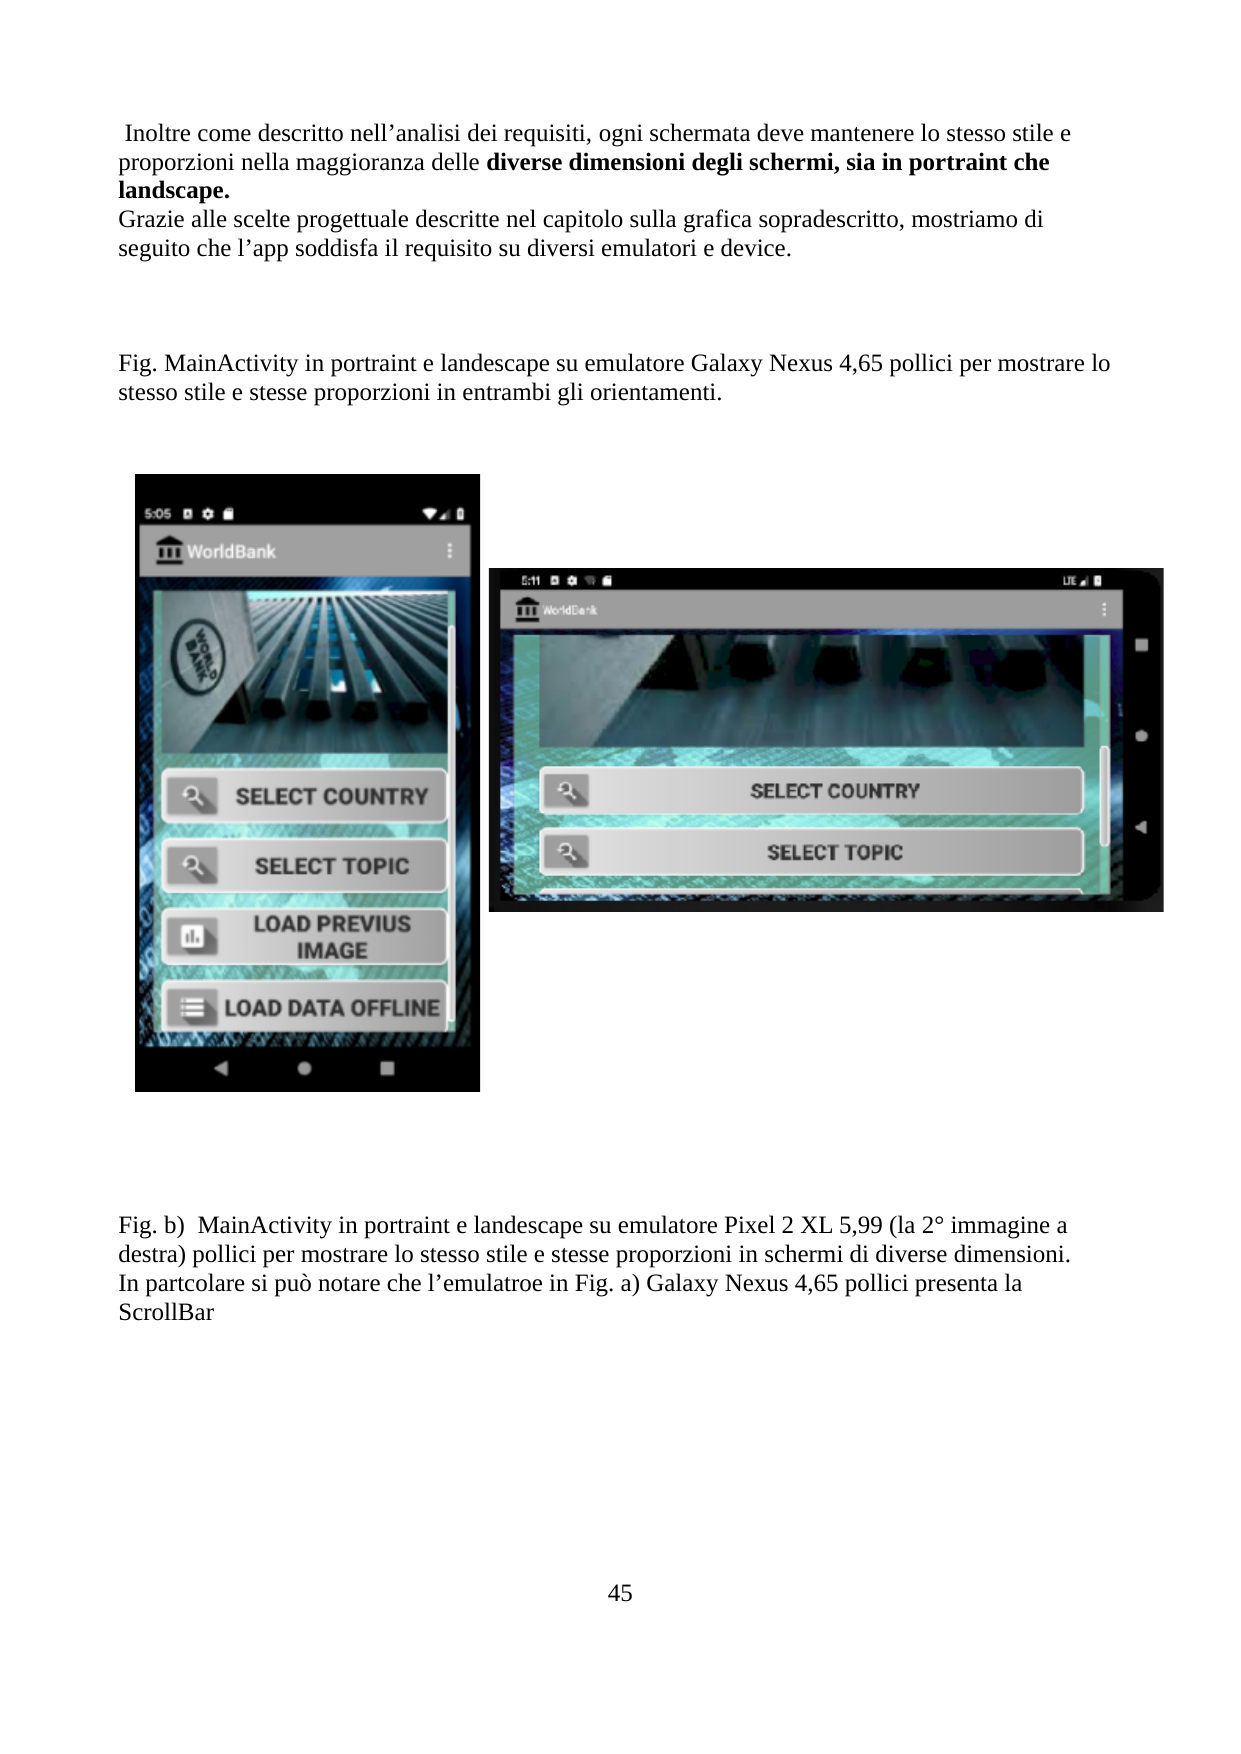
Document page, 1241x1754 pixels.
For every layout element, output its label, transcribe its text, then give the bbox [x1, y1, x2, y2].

text Fig. MainActivity in portraint e landescape su emulatore Galaxy Nexus 4,65 pollici per mostrare lo stesso stile e stesse proporzioni in entrambi gli orientamenti. [118, 348, 1122, 406]
picture [135, 474, 481, 1092]
text Grazie alle scelte progettuale descritte nel capitolo sulla grafica sopradescritto, mostriamo di seguito che l’app soddisfa il requisito su diversi emulatori e device. [118, 204, 1122, 262]
text Inoltre come descritto nell’analisi dei requisiti, ogni schermata deve mantenere lo stesso stile e proporzioni nella maggioranza delle diverse dimensioni degli schermi, sia in portraint che landscape. [118, 118, 1122, 204]
text Fig. b) MainActivity in portraint e landescape su emulatore Pixel 2 XL 5,99 (la 2° immagine a destra) pollici per mostrare lo stesso stile e stesse proporzioni in schermi di diverse dimensioni. [118, 1211, 1122, 1268]
picture [488, 568, 1164, 912]
text In partcolare si può notare che l’emulatroe in Fig. a) Galaxy Nexus 4,65 pollici presenta la ScrollBar [118, 1268, 1122, 1326]
